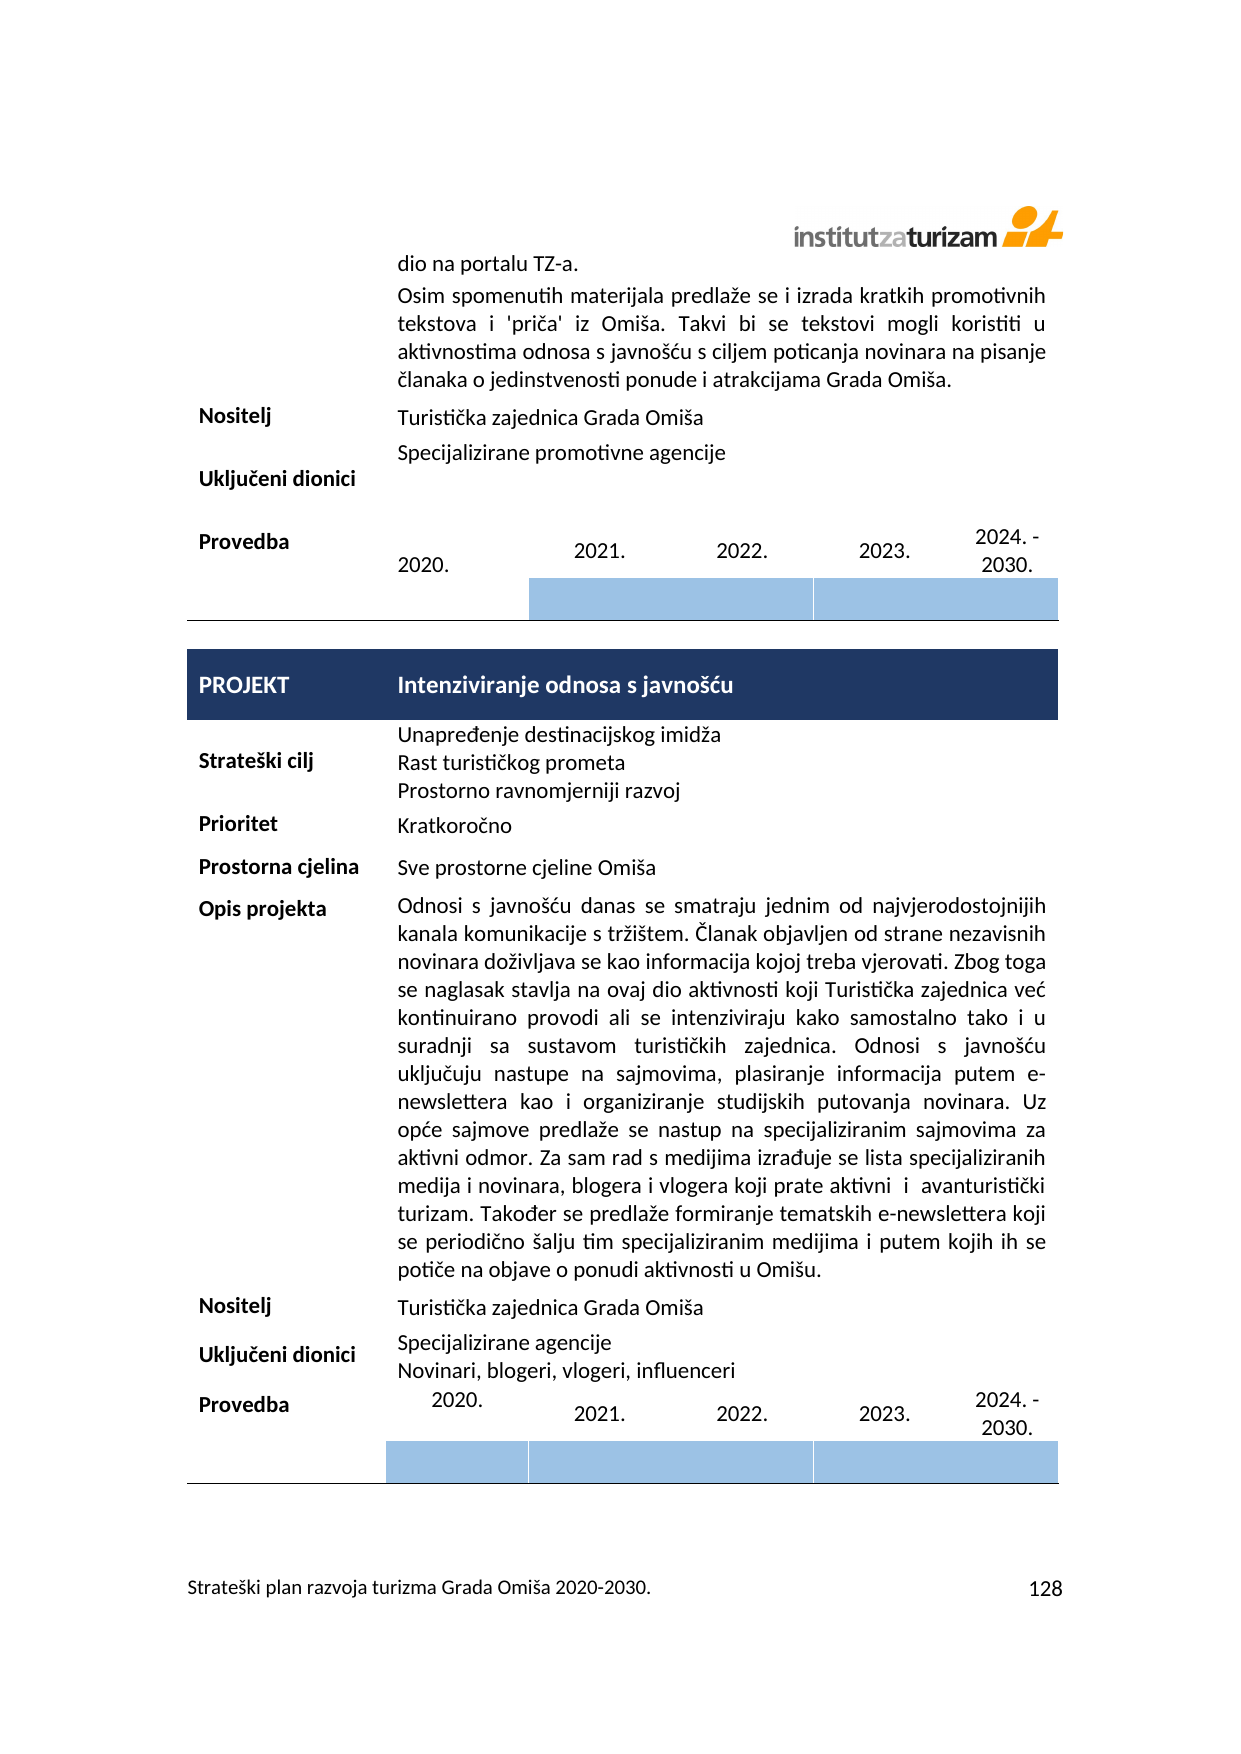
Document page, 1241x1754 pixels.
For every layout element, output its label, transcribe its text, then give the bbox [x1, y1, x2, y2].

table_cell Odnosi s javnošću danas se smatraju jednim od najvjerodostojnijih kanala komunikacije s tržištem. Članak objavljen od strane nezavisnih novinara doživljava se kao informacija kojoj treba vjerovati. Zbog toga se naglasak stavlja na ovaj dio aktivnosti koji Turistička zajednica već kontinuirano provodi ali se intenziviraju kako samostalno tako i u suradnji sa sustavom turističkih zajednica. Odnosi s javnošću uključuju nastupe na sajmovima, plasiranje informacija putem e-newslettera kao i organiziranje studijskih putovanja novinara. Uz opće sajmove predlaže se nastup na specijaliziranim sajmovima za aktivni odmor. Za sam rad s medijima izrađuje se lista specijaliziranih medija i novinara, blogera i vlogera koji prate aktivni i avanturistički turizam. Također se predlaže formiranje tematskih e-newslettera koji se periodično šalju tim specijaliziranim medijima i putem kojih ih se potiče na objave o ponudi aktivnosti u Omišu. [386, 889, 1058, 1285]
table_cell Provedba [187, 522, 386, 578]
table_cell Kratkoročno [386, 804, 1058, 846]
table_cell [814, 1441, 956, 1483]
table_cell 2024. - 2030. [956, 522, 1058, 578]
table_cell Uključeni dionici [187, 438, 386, 522]
table_cell Nositelj [187, 1285, 386, 1327]
table_cell Nositelj [187, 395, 386, 438]
table_cell Unapređenje destinacijskog imidža Rast turističkog prometa Prostorno ravnomjerniji razvoj [386, 720, 1058, 804]
table_cell Prostorna cjelina [187, 846, 386, 889]
table_cell 2020. [386, 1385, 528, 1441]
table_cell [671, 1441, 813, 1483]
table_cell Specijalizirane promotivne agencije [386, 438, 1058, 522]
table_cell [529, 1441, 671, 1483]
table_cell Turistička zajednica Grada Omiša [386, 395, 1058, 438]
table_cell [671, 578, 813, 620]
table_cell [956, 1441, 1058, 1483]
table_cell 2024. - 2030. [956, 1385, 1058, 1441]
table_cell 2021. [529, 522, 671, 578]
table_cell 2020. [386, 522, 528, 578]
table_cell dio na portalu TZ-a. Osim spomenutih materijala predlaže se i izrada kratkih promotivnih tekstova i 'priča' iz Omiša. Takvi bi se tekstovi mogli koristiti u aktivnostima odnosa s javnošću s ciljem poticanja novinara na pisanje članaka o jedinstvenosti ponude i atrakcijama Grada Omiša. [386, 247, 1058, 395]
table_cell 2022. [671, 522, 813, 578]
table_cell Strateški cilj [187, 720, 386, 804]
table_cell [187, 247, 386, 395]
table_cell Specijalizirane agencije Novinari, blogeri, vlogeri, influenceri [386, 1328, 1058, 1385]
table_cell [386, 1441, 528, 1483]
table_cell PROJEKT [187, 578, 386, 620]
table_header PROJEKT [187, 649, 386, 720]
table_cell Turistička zajednica Grada Omiša [386, 1285, 1058, 1327]
table_cell 2023. [814, 522, 956, 578]
table_cell [956, 578, 1058, 620]
table_cell [386, 578, 528, 620]
table_cell Provedba [187, 1385, 386, 1441]
table_cell 2021. [529, 1385, 671, 1441]
table_cell PROJEKT [187, 1441, 386, 1483]
table_cell 2023. [814, 1385, 956, 1441]
table_cell 2022. [671, 1385, 813, 1441]
table_cell [529, 578, 671, 620]
table_cell Prioritet [187, 804, 386, 846]
table_cell [814, 578, 956, 620]
table_cell Uključeni dionici [187, 1328, 386, 1385]
table_header Intenziviranje odnosa s javnošću [386, 649, 1058, 720]
table_cell Opis projekta [187, 889, 386, 1285]
table_cell Sve prostorne cjeline Omiša [386, 846, 1058, 889]
